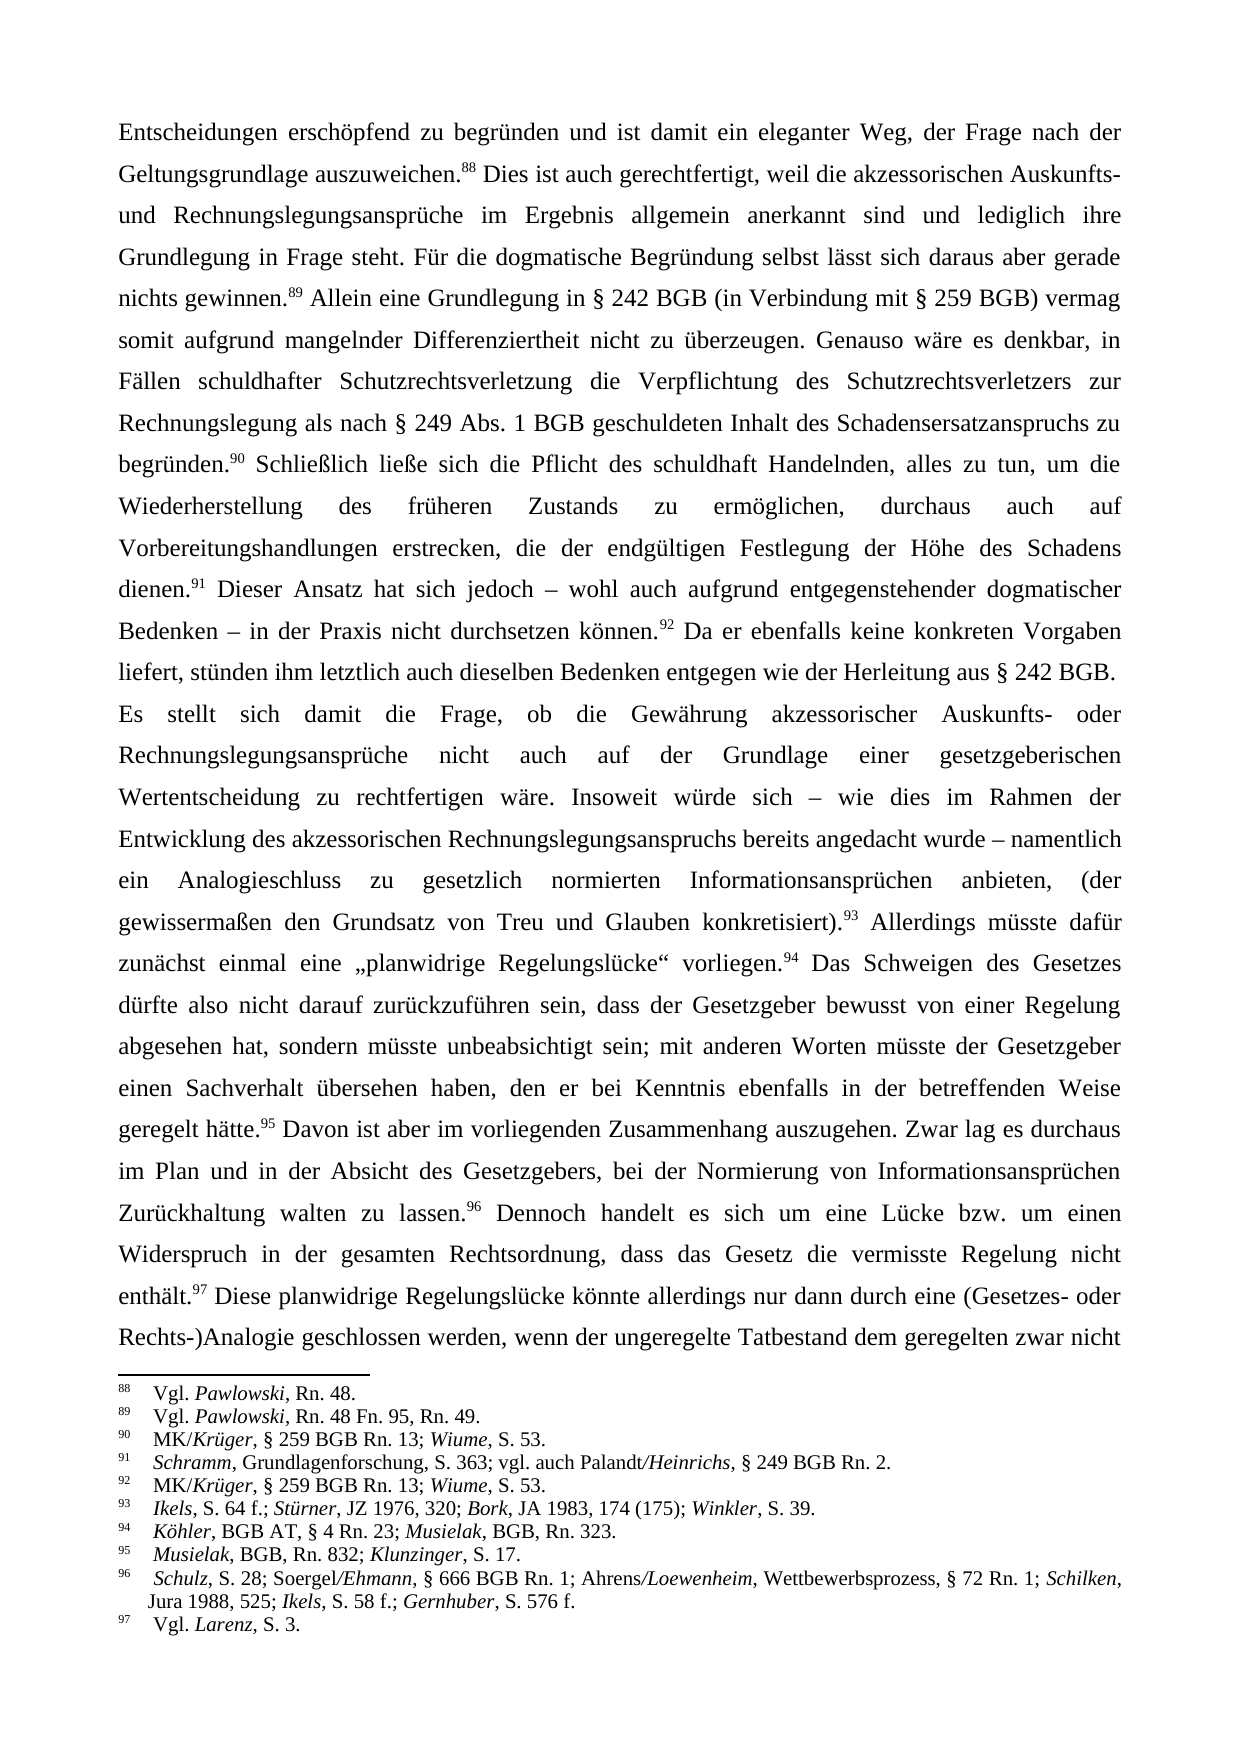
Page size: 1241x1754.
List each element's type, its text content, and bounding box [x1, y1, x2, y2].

text Vgl. Pawlowski, Rn. 48 Fn. 95, Rn. 49. [118, 1404, 1122, 1428]
text MK/Krüger, § 259 BGB Rn. 13; Wiume, S. 53. [118, 1428, 1122, 1451]
text Schulz, S. 28; Soergel/Ehmann, § 666 BGB Rn. 1; Ahrens/Loewenheim, Wettbewerbsprozess, § 72 Rn. 1; Schilken, Jura 1988, 525; Ikels, S. 58 f.; Gernhuber, S. 576 f. [118, 1566, 1122, 1613]
text Entscheidungen erschöpfend zu begründen und ist damit ein eleganter Weg, der Frage nach der Geltungsgrundlage auszuweichen. Dies ist auch gerechtfertigt, weil die akzessorischen Auskunfts- und Rechnungslegungsansprüche im Ergebnis allgemein anerkannt sind und lediglich ihre Grundlegung in Frage steht. Für die dogmatische Begründung selbst lässt sich daraus aber gerade nichts gewinnen. Allein eine Grundlegung in § 242 BGB (in Verbindung mit § 259 BGB) vermag somit aufgrund mangelnder Differenziertheit nicht zu überzeugen. Genauso wäre es denkbar, in Fällen schuldhafter Schutzrechtsverletzung die Verpflichtung des Schutzrechtsverletzers zur Rechnungslegung als nach § 249 Abs. 1 BGB geschuldeten Inhalt des Schadensersatzanspruchs zu begründen. Schließlich ließe sich die Pflicht des schuldhaft Handelnden, alles zu tun, um die Wiederherstellung des früheren Zustands zu ermöglichen, durchaus auch auf Vorbereitungshandlungen erstrecken, die der endgültigen Festlegung der Höhe des Schadens dienen. Dieser Ansatz hat sich jedoch – wohl auch aufgrund entgegenstehender dogmatischer Bedenken – in der Praxis nicht durchsetzen können. Da er ebenfalls keine konkreten Vorgaben liefert, stünden ihm letztlich auch dieselben Bedenken entgegen wie der Herleitung aus § 242 BGB. [118, 118, 1122, 686]
text Vgl. Pawlowski, Rn. 48. [118, 1381, 1122, 1404]
text Vgl. Larenz, S. 3. [118, 1613, 1122, 1636]
text Es stellt sich damit die Frage, ob die Gewährung akzessorischer Auskunfts- oder Rechnungslegungsansprüche nicht auch auf der Grundlage einer gesetzgeberischen Wertentscheidung zu rechtfertigen wäre. Insoweit würde sich – wie dies im Rahmen der Entwicklung des akzessorischen Rechnungslegungsanspruchs bereits angedacht wurde – namentlich ein Analogieschluss zu gesetzlich normierten Informationsansprüchen anbieten, (der gewissermaßen den Grundsatz von Treu und Glauben konkretisiert). Allerdings müsste dafür zunächst einmal eine „planwidrige Regelungslücke“ vorliegen. Das Schweigen des Gesetzes dürfte also nicht darauf zurückzuführen sein, dass der Gesetzgeber bewusst von einer Regelung abgesehen hat, sondern müsste unbeabsichtigt sein; mit anderen Worten müsste der Gesetzgeber einen Sachverhalt übersehen haben, den er bei Kenntnis ebenfalls in der betreffenden Weise geregelt hätte. Davon ist aber im vorliegenden Zusammenhang auszugehen. Zwar lag es durchaus im Plan und in der Absicht des Gesetzgebers, bei der Normierung von Informationsansprüchen Zurückhaltung walten zu lassen. Dennoch handelt es sich um eine Lücke bzw. um einen Widerspruch in der gesamten Rechtsordnung, dass das Gesetz die vermisste Regelung nicht enthält. Diese planwidrige Regelungslücke könnte allerdings nur dann durch eine (Gesetzes- oder Rechts-)Analogie geschlossen werden, wenn der ungeregelte Tatbestand dem geregelten zwar nicht [118, 700, 1122, 1351]
text Köhler, BGB AT, § 4 Rn. 23; Musielak, BGB, Rn. 323. [118, 1520, 1122, 1543]
text Schramm, Grundlagenforschung, S. 363; vgl. auch Palandt/Heinrichs, § 249 BGB Rn. 2. [118, 1451, 1122, 1474]
text MK/Krüger, § 259 BGB Rn. 13; Wiume, S. 53. [118, 1474, 1122, 1497]
text Musielak, BGB, Rn. 832; Klunzinger, S. 17. [118, 1543, 1122, 1566]
text Ikels, S. 64 f.; Stürner, JZ 1976, 320; Bork, JA 1983, 174 (175); Winkler, S. 39. [118, 1497, 1122, 1520]
